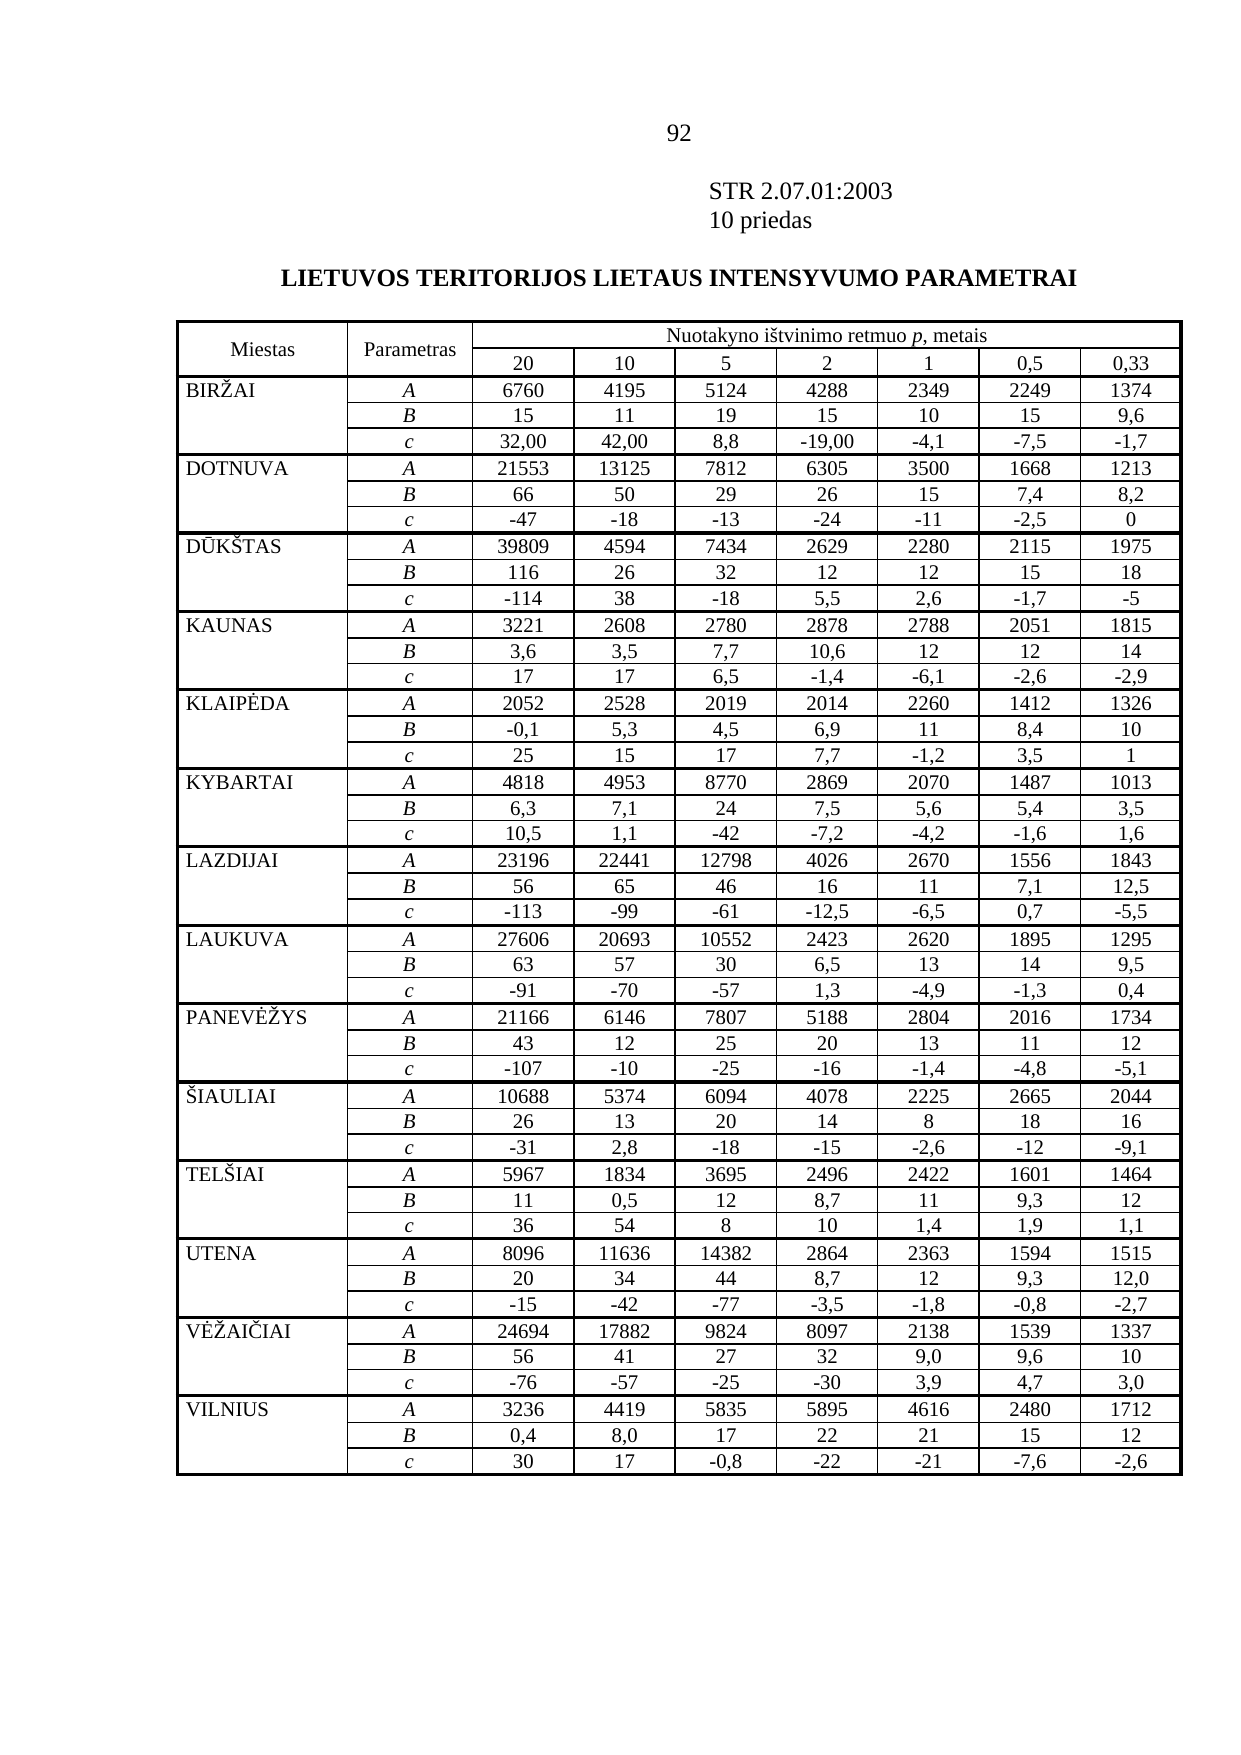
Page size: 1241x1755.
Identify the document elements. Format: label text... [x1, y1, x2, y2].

text 10 priedas [177, 205, 1181, 234]
table_cell 14382 [676, 1240, 776, 1264]
table_cell 7434 [676, 535, 776, 558]
table_cell [179, 741, 347, 767]
table_cell 10688 [473, 1084, 573, 1108]
table_cell 2349 [878, 378, 978, 402]
table_cell B [348, 560, 472, 584]
table_cell 1515 [1081, 1240, 1179, 1264]
table_cell 2019 [676, 691, 776, 715]
table_cell KLAIPĖDA [179, 691, 347, 715]
table_cell 7,1 [575, 796, 674, 819]
table_cell KYBARTAI [179, 770, 347, 794]
table_cell -31 [473, 1135, 573, 1159]
table_cell PANEVĖŽYS [179, 1005, 347, 1029]
table_cell 25 [473, 743, 573, 767]
table_cell 30 [676, 952, 776, 976]
table_cell TELŠIAI [179, 1162, 347, 1186]
table_cell [179, 715, 347, 741]
table_cell 20 [473, 1266, 573, 1290]
table_cell c [348, 743, 472, 767]
table_cell [179, 1055, 347, 1080]
table_cell -70 [575, 978, 674, 1002]
table_cell 12798 [676, 848, 776, 872]
table_cell 14 [1081, 639, 1179, 663]
table_cell 12 [878, 639, 978, 663]
table_cell 2070 [878, 770, 978, 794]
table_cell -0,8 [676, 1449, 776, 1473]
table_cell 9,6 [1081, 403, 1179, 427]
table_cell 2 [777, 349, 877, 374]
table_cell 1895 [980, 927, 1080, 951]
table_cell -18 [676, 586, 776, 610]
table_cell 1013 [1081, 770, 1179, 794]
table_cell 1815 [1081, 613, 1179, 637]
table_cell 2138 [878, 1319, 978, 1343]
table_cell -0,8 [980, 1292, 1080, 1316]
table_cell 4818 [473, 770, 573, 794]
table_cell -4,2 [878, 821, 978, 845]
table_cell 3500 [878, 456, 978, 480]
table_cell 11 [878, 1188, 978, 1212]
table_cell 29 [676, 482, 776, 506]
table_cell 2670 [878, 848, 978, 872]
table_cell [179, 480, 347, 506]
table_cell -107 [473, 1056, 573, 1080]
table_cell [179, 1421, 347, 1447]
table_cell 6094 [676, 1084, 776, 1108]
table_cell -7,2 [777, 821, 877, 845]
table_cell [179, 1265, 347, 1290]
table_cell -10 [575, 1056, 674, 1080]
table_cell B [348, 1188, 472, 1212]
table_cell B [348, 1345, 472, 1368]
table_cell 20 [676, 1109, 776, 1133]
table_cell 27 [676, 1345, 776, 1368]
table_cell 6146 [575, 1005, 674, 1029]
table_cell 4419 [575, 1397, 674, 1421]
table_cell 46 [676, 874, 776, 898]
table_cell -61 [676, 900, 776, 923]
table_cell -1,6 [980, 821, 1080, 845]
table_cell 6,5 [777, 952, 877, 976]
table_cell 9,0 [878, 1345, 978, 1368]
table_cell 4953 [575, 770, 674, 794]
table_cell -57 [575, 1370, 674, 1394]
table_cell -2,6 [980, 664, 1080, 688]
table_cell -76 [473, 1370, 573, 1394]
table_cell -4,9 [878, 978, 978, 1002]
table_cell -47 [473, 507, 573, 531]
table_cell -5,5 [1081, 900, 1179, 923]
table_cell [179, 1369, 347, 1394]
table_cell 7812 [676, 456, 776, 480]
table_cell 24694 [473, 1319, 573, 1343]
table_cell A [348, 535, 472, 558]
table_cell [179, 1133, 347, 1159]
table_cell 13 [878, 952, 978, 976]
table_cell 2051 [980, 613, 1080, 637]
table_cell 22 [777, 1423, 877, 1447]
table_cell 32 [676, 560, 776, 584]
table_cell B [348, 639, 472, 663]
table_cell 6760 [473, 378, 573, 402]
table_cell [179, 898, 347, 923]
table_cell 2052 [473, 691, 573, 715]
table_cell -2,6 [1081, 1449, 1179, 1473]
table_cell [179, 663, 347, 688]
table_cell 5188 [777, 1005, 877, 1029]
table_cell 1,6 [1081, 821, 1179, 845]
table_cell 26 [575, 560, 674, 584]
text STR 2.07.01:2003 [177, 176, 1181, 205]
table_cell 5895 [777, 1397, 877, 1421]
table_cell -18 [676, 1135, 776, 1159]
table_cell 1601 [980, 1162, 1080, 1186]
table_cell 7,7 [777, 743, 877, 767]
table_cell 54 [575, 1213, 674, 1237]
table_cell 2480 [980, 1397, 1080, 1421]
table_cell 1326 [1081, 691, 1179, 715]
table_cell -15 [777, 1135, 877, 1159]
table_cell c [348, 664, 472, 688]
table_cell 41 [575, 1345, 674, 1368]
table_cell [179, 872, 347, 898]
table_cell -12 [980, 1135, 1080, 1159]
table_cell 1834 [575, 1162, 674, 1186]
table_cell 0,7 [980, 900, 1080, 923]
table_cell 11 [878, 874, 978, 898]
table_cell -24 [777, 507, 877, 531]
table_cell 11 [575, 403, 674, 427]
table_cell [179, 506, 347, 531]
table_cell 5967 [473, 1162, 573, 1186]
table_cell 42,00 [575, 429, 674, 453]
table_cell 32,00 [473, 429, 573, 453]
table_cell 6,5 [676, 664, 776, 688]
table_cell 9824 [676, 1319, 776, 1343]
table_cell 56 [473, 874, 573, 898]
table_cell 9,3 [980, 1188, 1080, 1212]
table_cell A [348, 1005, 472, 1029]
table_cell [179, 402, 347, 427]
table_cell 9,6 [980, 1345, 1080, 1368]
table_cell 21 [878, 1423, 978, 1447]
table_cell [179, 559, 347, 584]
table_cell 65 [575, 874, 674, 898]
table_cell 3,9 [878, 1370, 978, 1394]
table_cell 2016 [980, 1005, 1080, 1029]
table_cell A [348, 770, 472, 794]
table_cell 1 [1081, 743, 1179, 767]
table_cell 8,7 [777, 1266, 877, 1290]
table_cell 18 [980, 1109, 1080, 1133]
table_cell 11 [878, 717, 978, 741]
table_cell 2864 [777, 1240, 877, 1264]
table_cell c [348, 1449, 472, 1473]
table_cell 10,6 [777, 639, 877, 663]
table_cell 1,1 [575, 821, 674, 845]
table_cell 12 [878, 1266, 978, 1290]
table_cell 4288 [777, 378, 877, 402]
table_cell -19,00 [777, 429, 877, 453]
table_cell [179, 1029, 347, 1055]
table_cell 16 [777, 874, 877, 898]
table_cell 2620 [878, 927, 978, 951]
table_cell LAUKUVA [179, 927, 347, 951]
table_cell 1975 [1081, 535, 1179, 558]
table_cell 116 [473, 560, 573, 584]
table_cell 17 [473, 664, 573, 688]
table_cell [179, 794, 347, 819]
table_cell 0,5 [575, 1188, 674, 1212]
table_cell c [348, 1056, 472, 1080]
table_cell 38 [575, 586, 674, 610]
table_cell 26 [473, 1109, 573, 1133]
table_cell 1412 [980, 691, 1080, 715]
table_cell [179, 1212, 347, 1237]
table_cell c [348, 978, 472, 1002]
table_cell 17 [575, 1449, 674, 1473]
table_cell 1594 [980, 1240, 1080, 1264]
table_cell c [348, 1213, 472, 1237]
table_cell [179, 1108, 347, 1133]
table_cell 12 [1081, 1423, 1179, 1447]
table_cell [179, 637, 347, 663]
table_cell -2,5 [980, 507, 1080, 531]
table_cell -1,8 [878, 1292, 978, 1316]
table_cell 1295 [1081, 927, 1179, 951]
table_cell ŠIAULIAI [179, 1084, 347, 1108]
table_cell -4,8 [980, 1056, 1080, 1080]
table_cell 1487 [980, 770, 1080, 794]
table_cell 1734 [1081, 1005, 1179, 1029]
table_cell 2878 [777, 613, 877, 637]
table_cell B [348, 717, 472, 741]
table_cell B [348, 952, 472, 976]
table_cell 27606 [473, 927, 573, 951]
table_cell 8 [676, 1213, 776, 1237]
table_cell 20693 [575, 927, 674, 951]
table_cell 13 [575, 1109, 674, 1133]
table_cell 5,4 [980, 796, 1080, 819]
table_cell 50 [575, 482, 674, 506]
table_cell A [348, 1240, 472, 1264]
table_cell 1213 [1081, 456, 1179, 480]
table_cell 2665 [980, 1084, 1080, 1108]
table_cell 2044 [1081, 1084, 1179, 1108]
table_cell 1,4 [878, 1213, 978, 1237]
table_cell 15 [980, 403, 1080, 427]
table_cell 15 [980, 1423, 1080, 1447]
table_cell -42 [676, 821, 776, 845]
table_cell 4594 [575, 535, 674, 558]
table_cell [179, 1290, 347, 1316]
table_cell A [348, 927, 472, 951]
table_cell -6,1 [878, 664, 978, 688]
table_cell -18 [575, 507, 674, 531]
table_cell -3,5 [777, 1292, 877, 1316]
table_cell -1,4 [878, 1056, 978, 1080]
table_cell 5,5 [777, 586, 877, 610]
table_cell -25 [676, 1056, 776, 1080]
table_cell VĖŽAIČIAI [179, 1319, 347, 1343]
table_cell 2496 [777, 1162, 877, 1186]
table_cell 7,1 [980, 874, 1080, 898]
table_cell -1,2 [878, 743, 978, 767]
table_cell 30 [473, 1449, 573, 1473]
table_cell -114 [473, 586, 573, 610]
table_cell 2260 [878, 691, 978, 715]
table_cell -5 [1081, 586, 1179, 610]
table_cell -57 [676, 978, 776, 1002]
table_cell 19 [676, 403, 776, 427]
table_cell [179, 584, 347, 610]
table_cell 0,4 [473, 1423, 573, 1447]
table_cell c [348, 900, 472, 923]
table_cell VILNIUS [179, 1397, 347, 1421]
table_cell DŪKŠTAS [179, 535, 347, 558]
table_cell 16 [1081, 1109, 1179, 1133]
table_cell 5 [676, 349, 776, 374]
table_cell c [348, 429, 472, 453]
table_cell B [348, 874, 472, 898]
table_cell 22441 [575, 848, 674, 872]
table_cell 14 [777, 1109, 877, 1133]
table_cell 2788 [878, 613, 978, 637]
table_cell 39809 [473, 535, 573, 558]
table_cell 15 [878, 482, 978, 506]
table_cell 14 [980, 952, 1080, 976]
table_cell 1 [878, 349, 978, 374]
table_cell c [348, 1370, 472, 1394]
table_cell 3,5 [575, 639, 674, 663]
text LIETUVOS TERITORIJOS LIETAUS INTENSYVUMO PARAMETRAI [177, 263, 1181, 291]
table_cell 12,5 [1081, 874, 1179, 898]
table_header Parametras [348, 323, 472, 374]
table_cell A [348, 1162, 472, 1186]
table_cell c [348, 821, 472, 845]
table_cell 1668 [980, 456, 1080, 480]
table_cell 12 [980, 639, 1080, 663]
table_cell 21553 [473, 456, 573, 480]
table_cell 17 [676, 1423, 776, 1447]
table_cell 7,4 [980, 482, 1080, 506]
table_cell -4,1 [878, 429, 978, 453]
table_cell 25 [676, 1031, 776, 1055]
table_cell A [348, 456, 472, 480]
table_header Miestas [179, 323, 347, 374]
table_cell [179, 976, 347, 1002]
table_cell UTENA [179, 1240, 347, 1264]
table_cell 3236 [473, 1397, 573, 1421]
table_cell 1539 [980, 1319, 1080, 1343]
table_cell -2,7 [1081, 1292, 1179, 1316]
table_cell -0,1 [473, 717, 573, 741]
table_cell A [348, 848, 472, 872]
table_cell [179, 951, 347, 976]
table_cell [179, 1186, 347, 1212]
table_header Nuotakyno ištvinimo retmuo p, metais [473, 323, 1179, 347]
table_cell 44 [676, 1266, 776, 1290]
table_cell 1712 [1081, 1397, 1179, 1421]
table_cell 5,6 [878, 796, 978, 819]
table_cell 8097 [777, 1319, 877, 1343]
table_cell -99 [575, 900, 674, 923]
table_cell 15 [473, 403, 573, 427]
table_cell 2780 [676, 613, 776, 637]
table_cell c [348, 507, 472, 531]
table_cell 43 [473, 1031, 573, 1055]
table_cell 6,9 [777, 717, 877, 741]
table_cell -91 [473, 978, 573, 1002]
table_cell 12 [575, 1031, 674, 1055]
table_cell 2115 [980, 535, 1080, 558]
table_cell 10 [777, 1213, 877, 1237]
table_cell 34 [575, 1266, 674, 1290]
table_cell 8,0 [575, 1423, 674, 1447]
table_cell 17 [575, 664, 674, 688]
table_cell 12,0 [1081, 1266, 1179, 1290]
table_cell -15 [473, 1292, 573, 1316]
table_cell B [348, 796, 472, 819]
table_cell 12 [878, 560, 978, 584]
table_cell 8,8 [676, 429, 776, 453]
table_cell 5,3 [575, 717, 674, 741]
table_cell LAZDIJAI [179, 848, 347, 872]
table_cell 13125 [575, 456, 674, 480]
table_cell 10 [575, 349, 674, 374]
table_cell 5835 [676, 1397, 776, 1421]
table_cell c [348, 1292, 472, 1316]
table_cell 1337 [1081, 1319, 1179, 1343]
table_cell 11 [980, 1031, 1080, 1055]
table_cell -5,1 [1081, 1056, 1179, 1080]
table_cell B [348, 1266, 472, 1290]
table_cell 4,7 [980, 1370, 1080, 1394]
table_cell -11 [878, 507, 978, 531]
table_cell 8 [878, 1109, 978, 1133]
table_cell 2608 [575, 613, 674, 637]
table_cell 2363 [878, 1240, 978, 1264]
table_cell 10552 [676, 927, 776, 951]
table_cell A [348, 1397, 472, 1421]
table_cell A [348, 378, 472, 402]
table_cell 10 [878, 403, 978, 427]
table_cell 4,5 [676, 717, 776, 741]
table_cell 15 [980, 560, 1080, 584]
table_cell 5124 [676, 378, 776, 402]
table_cell B [348, 482, 472, 506]
table_cell c [348, 1135, 472, 1159]
table_cell -1,4 [777, 664, 877, 688]
table_cell -77 [676, 1292, 776, 1316]
table_cell -30 [777, 1370, 877, 1394]
table_cell 2249 [980, 378, 1080, 402]
table_cell 2422 [878, 1162, 978, 1186]
table_cell 10,5 [473, 821, 573, 845]
table_cell A [348, 1084, 472, 1108]
table_cell [179, 1343, 347, 1368]
table_cell -7,6 [980, 1449, 1080, 1473]
table_cell 56 [473, 1345, 573, 1368]
table_cell B [348, 1031, 472, 1055]
table_cell 17882 [575, 1319, 674, 1343]
table_cell 0 [1081, 507, 1179, 531]
table_cell -7,5 [980, 429, 1080, 453]
table_cell 4026 [777, 848, 877, 872]
table_cell 26 [777, 482, 877, 506]
table_cell 2225 [878, 1084, 978, 1108]
table_cell 3,5 [980, 743, 1080, 767]
table_cell 7,5 [777, 796, 877, 819]
table_cell B [348, 403, 472, 427]
table_cell 66 [473, 482, 573, 506]
table_cell B [348, 1423, 472, 1447]
table_cell 17 [676, 743, 776, 767]
table_cell 8770 [676, 770, 776, 794]
table_cell -25 [676, 1370, 776, 1394]
table_cell 3,6 [473, 639, 573, 663]
table_cell 1,9 [980, 1213, 1080, 1237]
table_cell -13 [676, 507, 776, 531]
table_cell 0,4 [1081, 978, 1179, 1002]
table_cell 1843 [1081, 848, 1179, 872]
table_cell 8,2 [1081, 482, 1179, 506]
table_cell 2423 [777, 927, 877, 951]
table_cell [179, 820, 347, 845]
table_cell DOTNUVA [179, 456, 347, 480]
table_cell 4616 [878, 1397, 978, 1421]
table_cell 4078 [777, 1084, 877, 1108]
table_cell -2,9 [1081, 664, 1179, 688]
table_cell 0,33 [1081, 349, 1179, 374]
table_cell 4195 [575, 378, 674, 402]
table_cell c [348, 586, 472, 610]
table_cell 9,3 [980, 1266, 1080, 1290]
table_cell 11636 [575, 1240, 674, 1264]
table_cell A [348, 691, 472, 715]
table_cell [179, 1447, 347, 1473]
table_cell 7,7 [676, 639, 776, 663]
table_cell 8,7 [777, 1188, 877, 1212]
table_cell 63 [473, 952, 573, 976]
table_cell -2,6 [878, 1135, 978, 1159]
table_cell 2804 [878, 1005, 978, 1029]
table_cell 2,8 [575, 1135, 674, 1159]
table_cell 10 [1081, 717, 1179, 741]
table_cell 12 [1081, 1188, 1179, 1212]
table_cell 20 [777, 1031, 877, 1055]
table_cell 12 [777, 560, 877, 584]
table_cell 12 [676, 1188, 776, 1212]
table_cell 3695 [676, 1162, 776, 1186]
table_cell A [348, 613, 472, 637]
table_cell -12,5 [777, 900, 877, 923]
table_cell 57 [575, 952, 674, 976]
table_cell 21166 [473, 1005, 573, 1029]
table_cell 18 [1081, 560, 1179, 584]
table_cell 3,5 [1081, 796, 1179, 819]
table_cell 6,3 [473, 796, 573, 819]
table_cell [179, 427, 347, 453]
table_cell -42 [575, 1292, 674, 1316]
table_cell 0,5 [980, 349, 1080, 374]
table_cell 11 [473, 1188, 573, 1212]
table_cell 7807 [676, 1005, 776, 1029]
table_cell 13 [878, 1031, 978, 1055]
table_cell 6305 [777, 456, 877, 480]
table_cell 2014 [777, 691, 877, 715]
table_cell 24 [676, 796, 776, 819]
table_cell B [348, 1109, 472, 1133]
table_cell 2528 [575, 691, 674, 715]
table_cell 1,1 [1081, 1213, 1179, 1237]
table_cell KAUNAS [179, 613, 347, 637]
table_cell 32 [777, 1345, 877, 1368]
table_cell 23196 [473, 848, 573, 872]
table_cell -113 [473, 900, 573, 923]
table_cell 9,5 [1081, 952, 1179, 976]
table_cell 1374 [1081, 378, 1179, 402]
table_cell -9,1 [1081, 1135, 1179, 1159]
table_cell 12 [1081, 1031, 1179, 1055]
table_cell 8,4 [980, 717, 1080, 741]
table_cell 1556 [980, 848, 1080, 872]
table_cell -1,7 [1081, 429, 1179, 453]
table_cell -1,7 [980, 586, 1080, 610]
table_cell 2629 [777, 535, 877, 558]
table_cell 8096 [473, 1240, 573, 1264]
table_cell -16 [777, 1056, 877, 1080]
table_cell 3,0 [1081, 1370, 1179, 1394]
table_cell 3221 [473, 613, 573, 637]
table_cell 2280 [878, 535, 978, 558]
table_cell 5374 [575, 1084, 674, 1108]
table_cell 15 [575, 743, 674, 767]
table_cell 20 [473, 349, 573, 374]
table_cell 2869 [777, 770, 877, 794]
table_cell 15 [777, 403, 877, 427]
table_cell A [348, 1319, 472, 1343]
table_cell 2,6 [878, 586, 978, 610]
table_cell -1,3 [980, 978, 1080, 1002]
table_cell BIRŽAI [179, 378, 347, 402]
table_cell 36 [473, 1213, 573, 1237]
table_cell -21 [878, 1449, 978, 1473]
table_cell -22 [777, 1449, 877, 1473]
table_cell -6,5 [878, 900, 978, 923]
table_cell 10 [1081, 1345, 1179, 1368]
table_cell 1,3 [777, 978, 877, 1002]
table_cell 1464 [1081, 1162, 1179, 1186]
